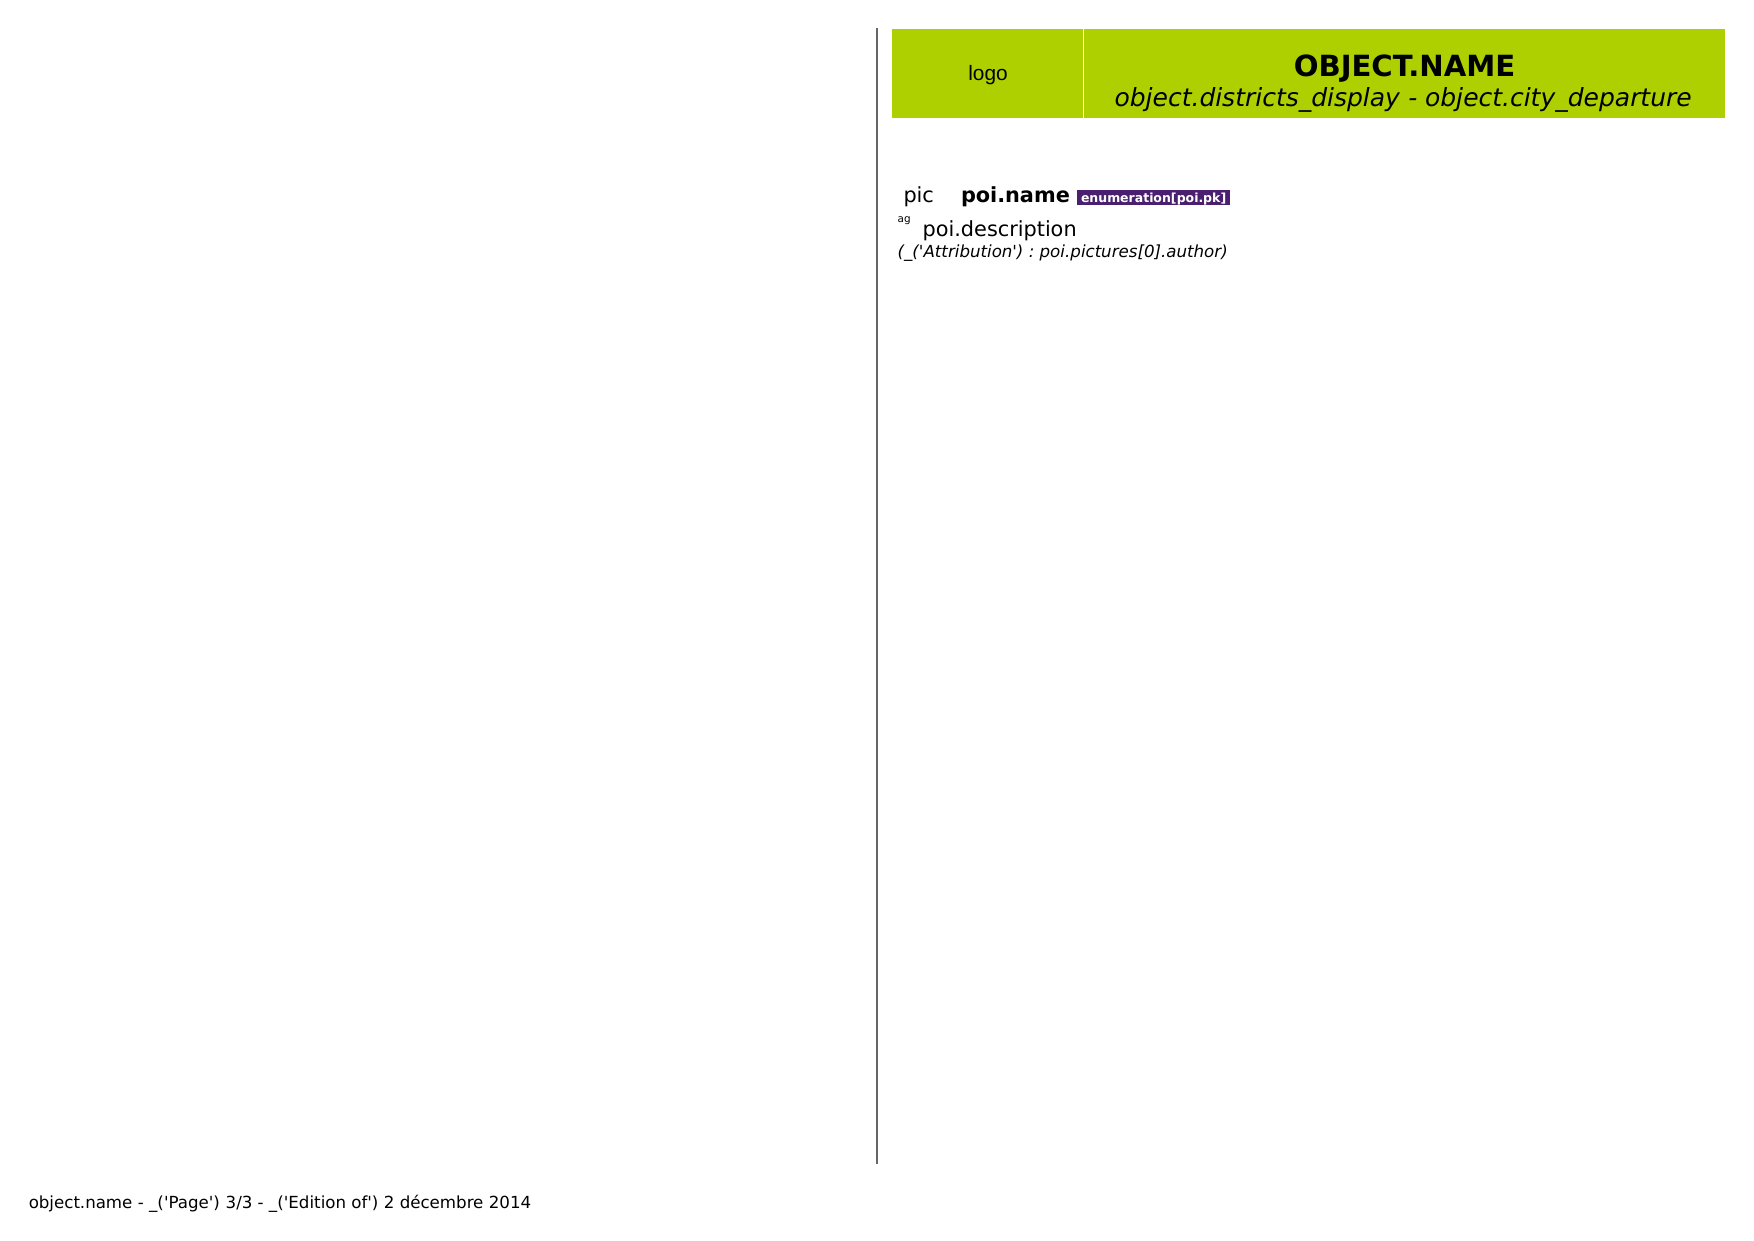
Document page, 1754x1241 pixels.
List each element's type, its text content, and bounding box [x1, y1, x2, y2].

table_header logo [892, 29, 1083, 118]
table_header pic [898, 177, 955, 213]
table_header object.name object.districts_display - object.city_departure [1084, 29, 1725, 118]
table_header poi.description (_('Attribution') : poi.pictures[0].author) [892, 166, 1725, 267]
table_header poi.name 'enumeration[poi.pk]' [955, 177, 1719, 213]
